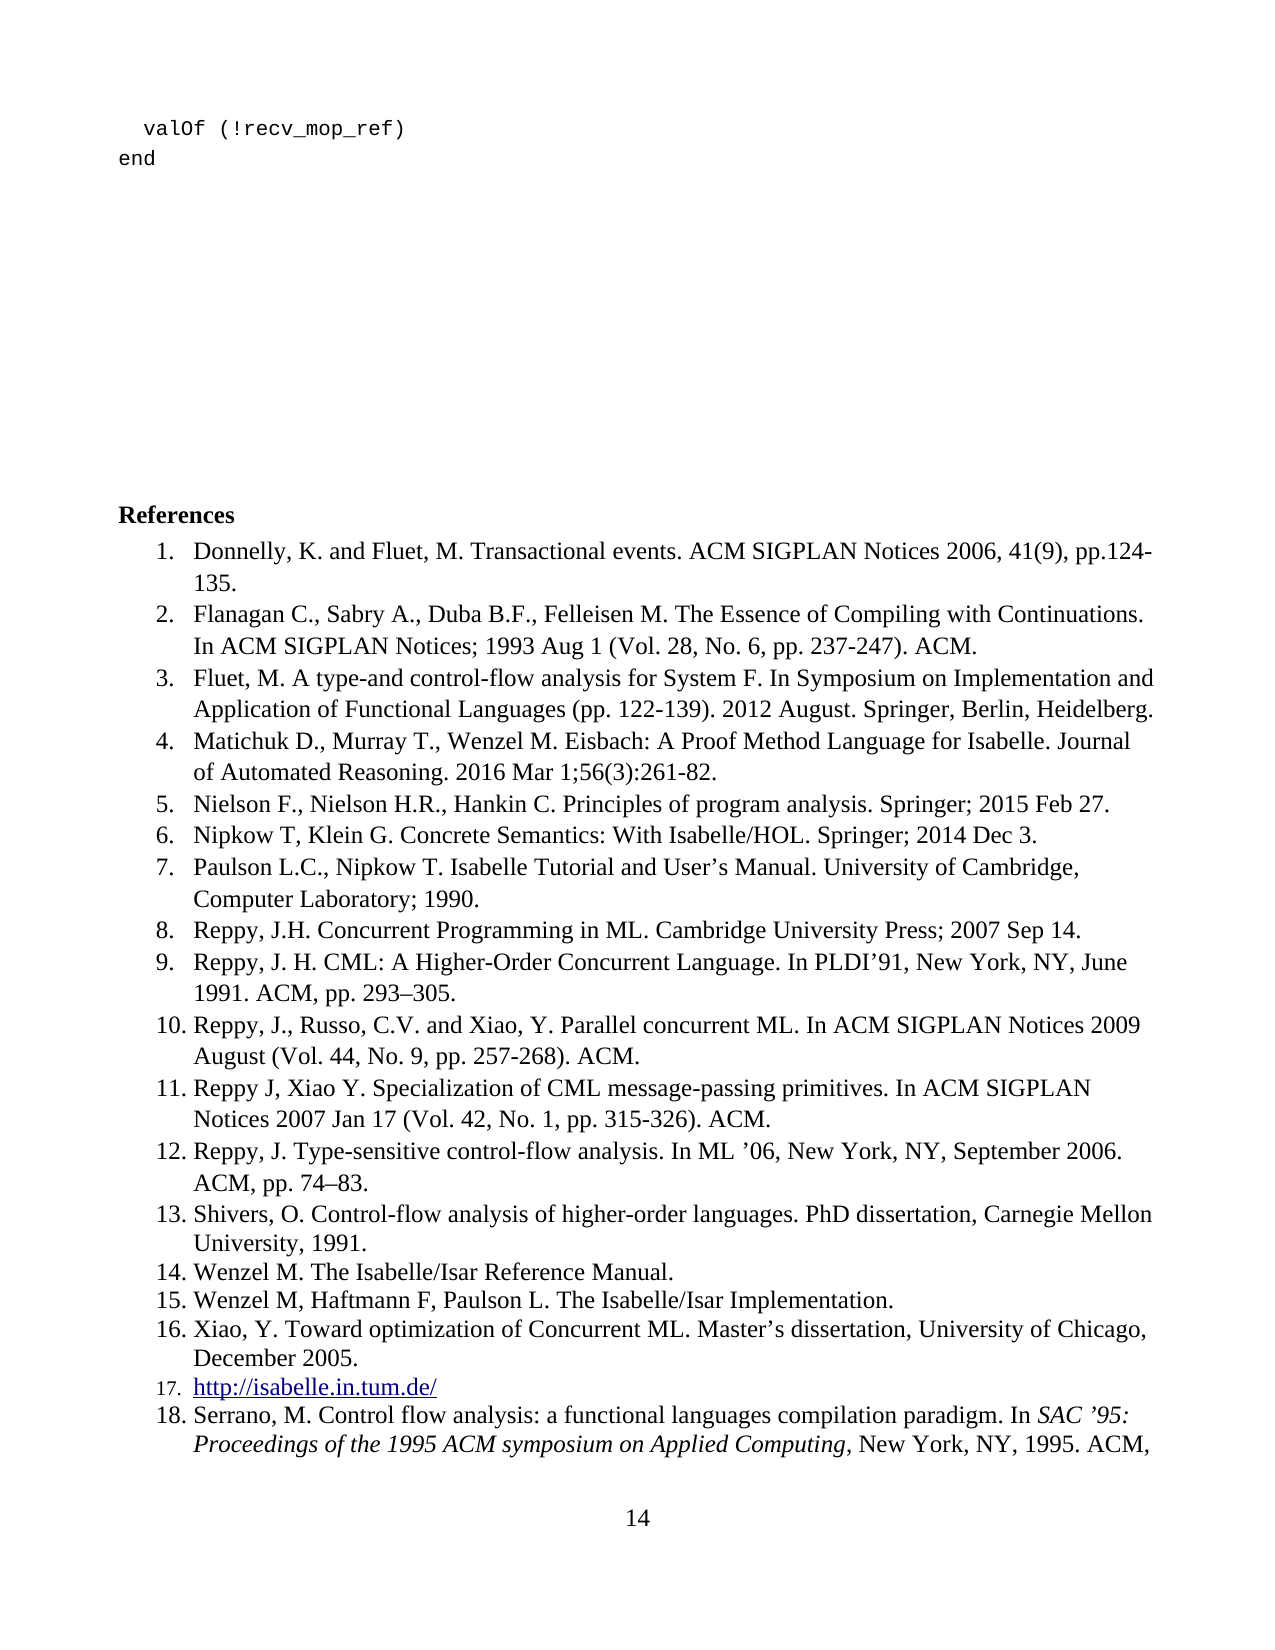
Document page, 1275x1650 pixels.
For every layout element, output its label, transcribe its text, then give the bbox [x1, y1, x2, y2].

text References [118, 501, 1157, 529]
text end [118, 148, 1157, 171]
list Reppy, J. Type-sensitive control-flow analysis. In ML ’06, New York, NY, September 2006. ACM, pp. 74–83. [156, 1136, 1157, 1196]
list Fluet, M. A type-and control-flow analysis for System F. In Symposium on Implementation and Application of Functional Languages (pp. 122-139). 2012 August. Springer, Berlin, Heidelberg. [156, 663, 1157, 723]
list Wenzel M, Haftmann F, Paulson L. The Isabelle/Isar Implementation. [156, 1286, 1157, 1314]
list Flanagan C., Sabry A., Duba B.F., Felleisen M. The Essence of Compiling with Continuations. In ACM SIGPLAN Notices; 1993 Aug 1 (Vol. 28, No. 6, pp. 237-247). ACM. [156, 599, 1157, 660]
text valOf (!recv_mop_ref) [118, 118, 1157, 142]
list Matichuk D., Murray T., Wenzel M. Eisbach: A Proof Method Language for Isabelle. Journal of Automated Reasoning. 2016 Mar 1;56(3):261-82. [156, 726, 1157, 786]
list Reppy J, Xiao Y. Specialization of CML message-passing primitives. In ACM SIGPLAN Notices 2007 Jan 17 (Vol. 42, No. 1, pp. 315-326). ACM. [156, 1073, 1157, 1133]
list Wenzel M. The Isabelle/Isar Reference Manual. [156, 1257, 1157, 1286]
list Donnelly, K. and Fluet, M. Transactional events. ACM SIGPLAN Notices 2006, 41(9), pp.124-135. [156, 536, 1157, 597]
list Reppy, J., Russo, C.V. and Xiao, Y. Parallel concurrent ML. In ACM SIGPLAN Notices 2009 August (Vol. 44, No. 9, pp. 257-268). ACM. [156, 1010, 1157, 1070]
list Serrano, M. Control flow analysis: a functional languages compilation paradigm. In SAC ’95: Proceedings of the 1995 ACM symposium on Applied Computing, New York, NY, 1995. ACM, [156, 1401, 1157, 1458]
list Xiao, Y. Toward optimization of Concurrent ML. Master’s dissertation, University of Chicago, December 2005. [156, 1314, 1157, 1372]
list Shivers, O. Control-flow analysis of higher-order languages. PhD dissertation, Carnegie Mellon University, 1991. [156, 1199, 1157, 1257]
list Paulson L.C., Nipkow T. Isabelle Tutorial and User’s Manual. University of Cambridge, Computer Laboratory; 1990. [156, 852, 1157, 912]
list http://isabelle.in.tum.de/ [156, 1372, 1157, 1401]
list Nielson F., Nielson H.R., Hankin C. Principles of program analysis. Springer; 2015 Feb 27. [156, 789, 1157, 818]
list Reppy, J. H. CML: A Higher-Order Concurrent Language. In PLDI’91, New York, NY, June 1991. ACM, pp. 293–305. [156, 947, 1157, 1007]
list Reppy, J.H. Concurrent Programming in ML. Cambridge University Press; 2007 Sep 14. [156, 915, 1157, 944]
list Nipkow T, Klein G. Concrete Semantics: With Isabelle/HOL. Springer; 2014 Dec 3. [156, 821, 1157, 849]
